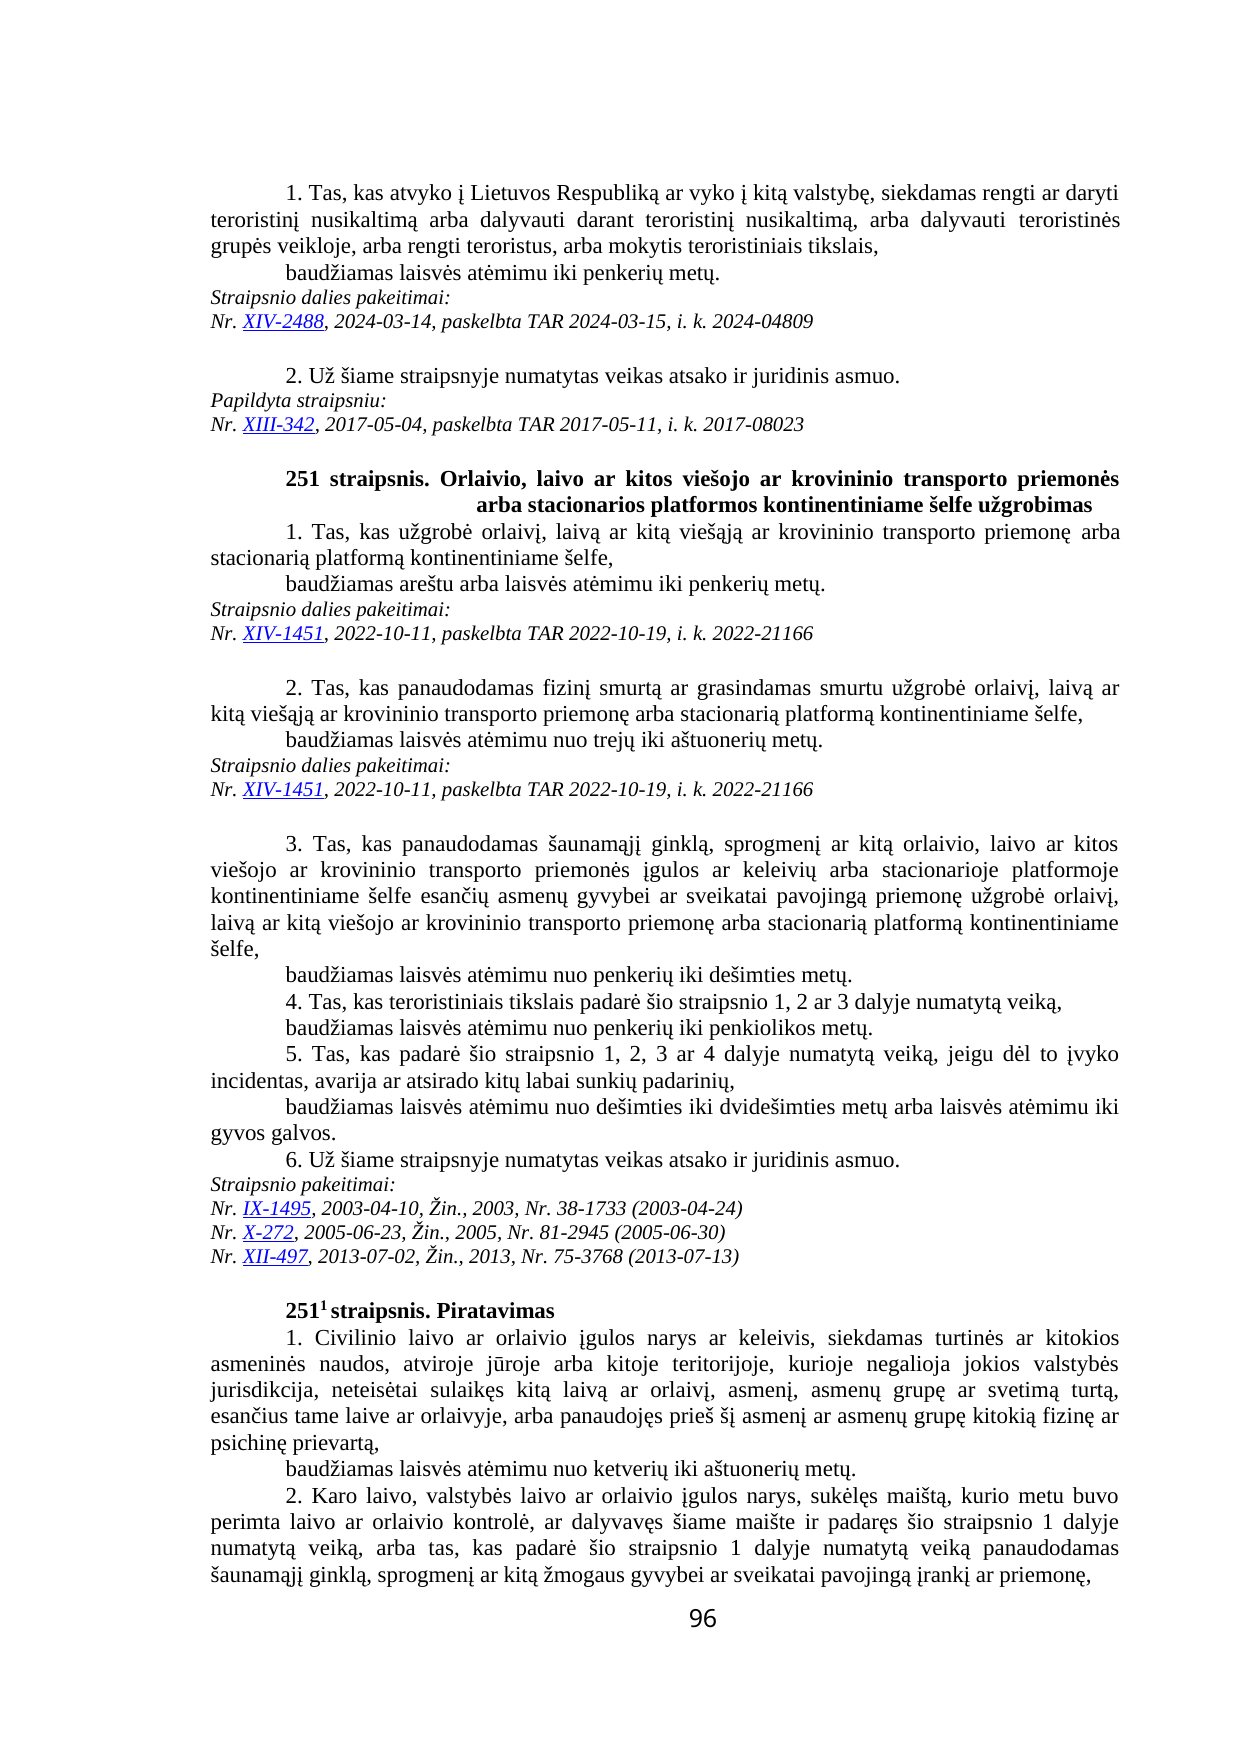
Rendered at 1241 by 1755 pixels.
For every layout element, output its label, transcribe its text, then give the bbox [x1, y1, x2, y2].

text Papildyta straipsniu: [210, 388, 1120, 412]
text 251 straipsnis. Orlaivio, laivo ar kitos viešojo ar krovininio transporto priemonės arba stacionarios platformos kontinentiniame šelfe užgrobimas [285, 465, 1120, 518]
text 2511 straipsnis. Piratavimas [210, 1297, 1120, 1323]
text 5. Tas, kas padarė šio straipsnio 1, 2, 3 ar 4 dalyje numatytą veiką, jeigu dėl to įvyko incidentas, avarija ar atsirado kitų labai sunkių padarinių, [210, 1040, 1120, 1093]
text baudžiamas laisvės atėmimu nuo dešimties iki dvidešimties metų arba laisvės atėmimu iki gyvos galvos. [210, 1093, 1120, 1146]
text baudžiamas laisvės atėmimu nuo ketverių iki aštuonerių metų. [210, 1455, 1120, 1482]
text baudžiamas laisvės atėmimu iki penkerių metų. [210, 258, 1120, 285]
text Straipsnio pakeitimai: [210, 1172, 1120, 1196]
text Nr. XIV-2488, 2024-03-14, paskelbta TAR 2024-03-15, i. k. 2024-04809 [210, 309, 1120, 333]
text Straipsnio dalies pakeitimai: [210, 597, 1120, 621]
text baudžiamas laisvės atėmimu nuo trejų iki aštuonerių metų. [210, 726, 1120, 753]
text 2. Už šiame straipsnyje numatytas veikas atsako ir juridinis asmuo. [210, 362, 1120, 388]
text 1. Civilinio laivo ar orlaivio įgulos narys ar keleivis, siekdamas turtinės ar kitokios asmeninės naudos, atviroje jūroje arba kitoje teritorijoje, kurioje negalioja jokios valstybės jurisdikcija, neteisėtai sulaikęs kitą laivą ar orlaivį, asmenį, asmenų grupę ar svetimą turtą, esančius tame laive ar orlaivyje, arba panaudojęs prieš šį asmenį ar asmenų grupę kitokią fizinę ar psichinę prievartą, [210, 1323, 1120, 1455]
text Nr. IX-1495, 2003-04-10, Žin., 2003, Nr. 38-1733 (2003-04-24) [210, 1196, 1120, 1220]
text baudžiamas laisvės atėmimu nuo penkerių iki dešimties metų. [210, 961, 1120, 988]
text 1. Tas, kas atvyko į Lietuvos Respubliką ar vyko į kitą valstybę, siekdamas rengti ar daryti teroristinį nusikaltimą arba dalyvauti darant teroristinį nusikaltimą, arba dalyvauti teroristinės grupės veikloje, arba rengti teroristus, arba mokytis teroristiniais tikslais, [210, 179, 1120, 258]
text baudžiamas laisvės atėmimu nuo penkerių iki penkiolikos metų. [210, 1014, 1120, 1040]
text 4. Tas, kas teroristiniais tikslais padarė šio straipsnio 1, 2 ar 3 dalyje numatytą veiką, [210, 988, 1120, 1014]
text 2. Tas, kas panaudodamas fizinį smurtą ar grasindamas smurtu užgrobė orlaivį, laivą ar kitą viešąją ar krovininio transporto priemonę arba stacionarią platformą kontinentiniame šelfe, [210, 674, 1120, 726]
text baudžiamas areštu arba laisvės atėmimu iki penkerių metų. [210, 570, 1120, 597]
text Nr. X-272, 2005-06-23, Žin., 2005, Nr. 81-2945 (2005-06-30) [210, 1220, 1120, 1244]
text 1. Tas, kas užgrobė orlaivį, laivą ar kitą viešąją ar krovininio transporto priemonę arba stacionarią platformą kontinentiniame šelfe, [210, 518, 1120, 570]
text Nr. XIII-342, 2017-05-04, paskelbta TAR 2017-05-11, i. k. 2017-08023 [210, 412, 1120, 436]
text 6. Už šiame straipsnyje numatytas veikas atsako ir juridinis asmuo. [210, 1146, 1120, 1172]
text 3. Tas, kas panaudodamas šaunamąjį ginklą, sprogmenį ar kitą orlaivio, laivo ar kitos viešojo ar krovininio transporto priemonės įgulos ar keleivių arba stacionarioje platformoje kontinentiniame šelfe esančių asmenų gyvybei ar sveikatai pavojingą priemonę užgrobė orlaivį, laivą ar kitą viešojo ar krovininio transporto priemonę arba stacionarią platformą kontinentiniame šelfe, [210, 829, 1120, 961]
text 2. Karo laivo, valstybės laivo ar orlaivio įgulos narys, sukėlęs maištą, kurio metu buvo perimta laivo ar orlaivio kontrolė, ar dalyvavęs šiame maište ir padaręs šio straipsnio 1 dalyje numatytą veiką, arba tas, kas padarė šio straipsnio 1 dalyje numatytą veiką panaudodamas šaunamąjį ginklą, sprogmenį ar kitą žmogaus gyvybei ar sveikatai pavojingą įrankį ar priemonę, [210, 1482, 1120, 1587]
text Nr. XIV-1451, 2022-10-11, paskelbta TAR 2022-10-19, i. k. 2022-21166 [210, 621, 1120, 645]
text Straipsnio dalies pakeitimai: [210, 285, 1120, 309]
text Nr. XII-497, 2013-07-02, Žin., 2013, Nr. 75-3768 (2013-07-13) [210, 1244, 1120, 1268]
text Straipsnio dalies pakeitimai: [210, 753, 1120, 777]
text Nr. XIV-1451, 2022-10-11, paskelbta TAR 2022-10-19, i. k. 2022-21166 [210, 777, 1120, 801]
